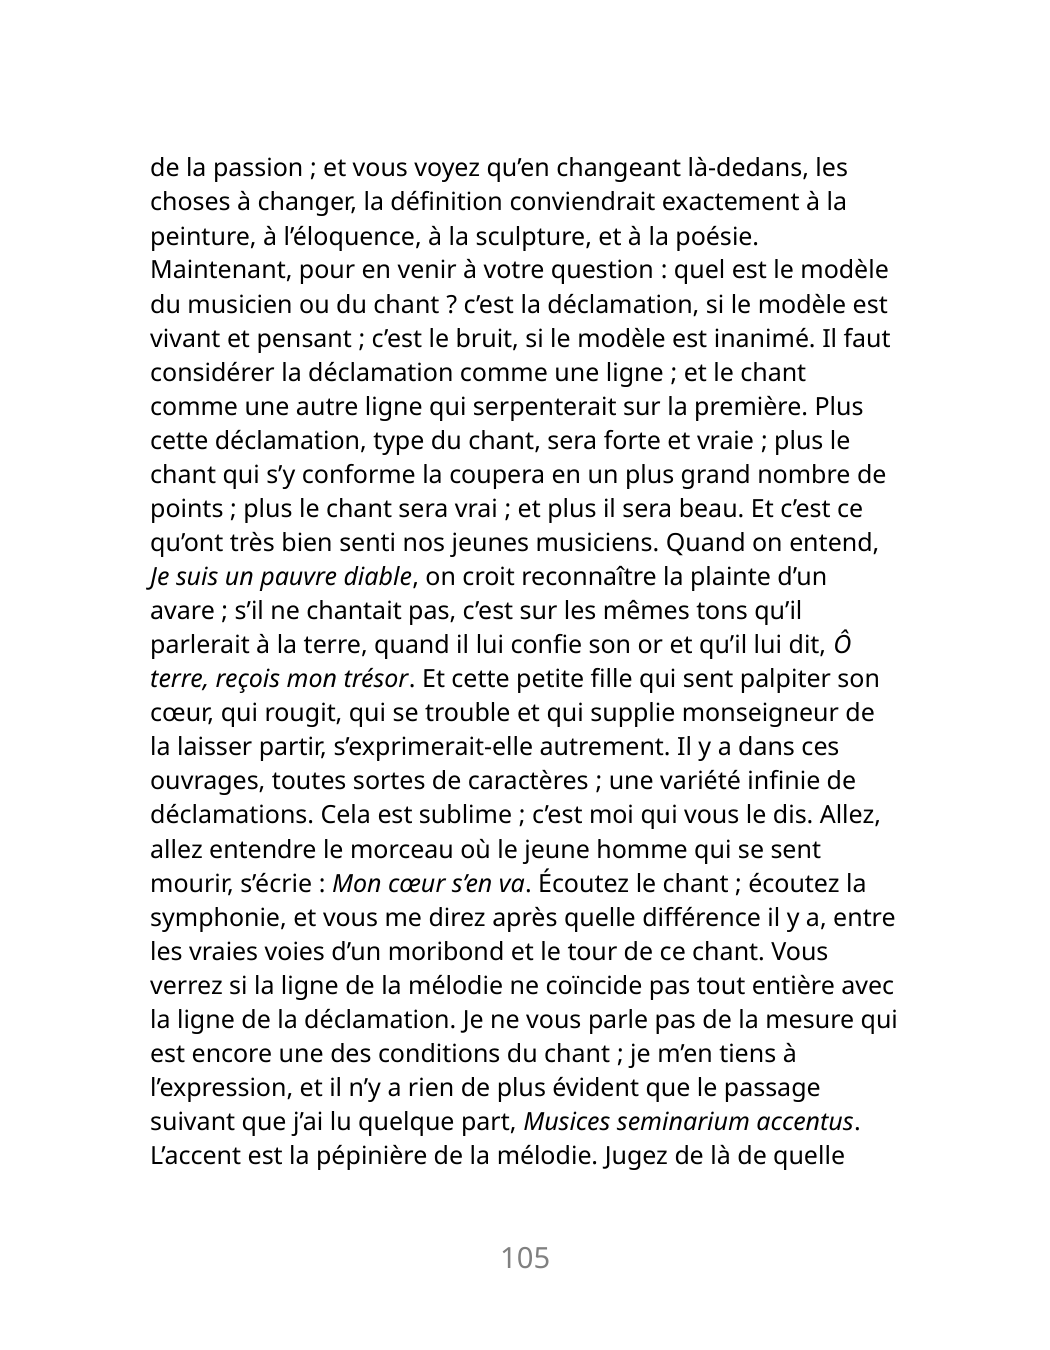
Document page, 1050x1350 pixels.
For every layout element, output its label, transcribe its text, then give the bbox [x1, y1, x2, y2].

text de la passion ; et vous voyez qu’en changeant là-dedans, les choses à changer, la définition conviendrait exactement à la peinture, à l’éloquence, à la sculpture, et à la poésie. Maintenant, pour en venir à votre question : quel est le modèle du musicien ou du chant ? c’est la déclamation, si le modèle est vivant et pensant ; c’est le bruit, si le modèle est inanimé. Il faut considérer la déclamation comme une ligne ; et le chant comme une autre ligne qui serpenterait sur la première. Plus cette déclamation, type du chant, sera forte et vraie ; plus le chant qui s’y conforme la coupera en un plus grand nombre de points ; plus le chant sera vrai ; et plus il sera beau. Et c’est ce qu’ont très bien senti nos jeunes musiciens. Quand on entend, Je suis un pauvre diable, on croit reconnaître la plainte d’un avare ; s’il ne chantait pas, c’est sur les mêmes tons qu’il parlerait à la terre, quand il lui confie son or et qu’il lui dit, Ô terre, reçois mon trésor. Et cette petite fille qui sent palpiter son cœur, qui rougit, qui se trouble et qui supplie monseigneur de la laisser partir, s’exprimerait-elle autrement. Il y a dans ces ouvrages, toutes sortes de caractères ; une variété infinie de déclamations. Cela est sublime ; c’est moi qui vous le dis. Allez, allez entendre le morceau où le jeune homme qui se sent mourir, s’écrie : Mon cœur s’en va. Écoutez le chant ; écoutez la symphonie, et vous me direz après quelle différence il y a, entre les vraies voies d’un moribond et le tour de ce chant. Vous verrez si la ligne de la mélodie ne coïncide pas tout entière avec la ligne de la déclamation. Je ne vous parle pas de la mesure qui est encore une des conditions du chant ; je m’en tiens à l’expression, et il n’y a rien de plus évident que le passage suivant que j’ai lu quelque part, Musices seminarium accentus. L’accent est la pépinière de la mélodie. Jugez de là de quelle [150, 150, 900, 1172]
